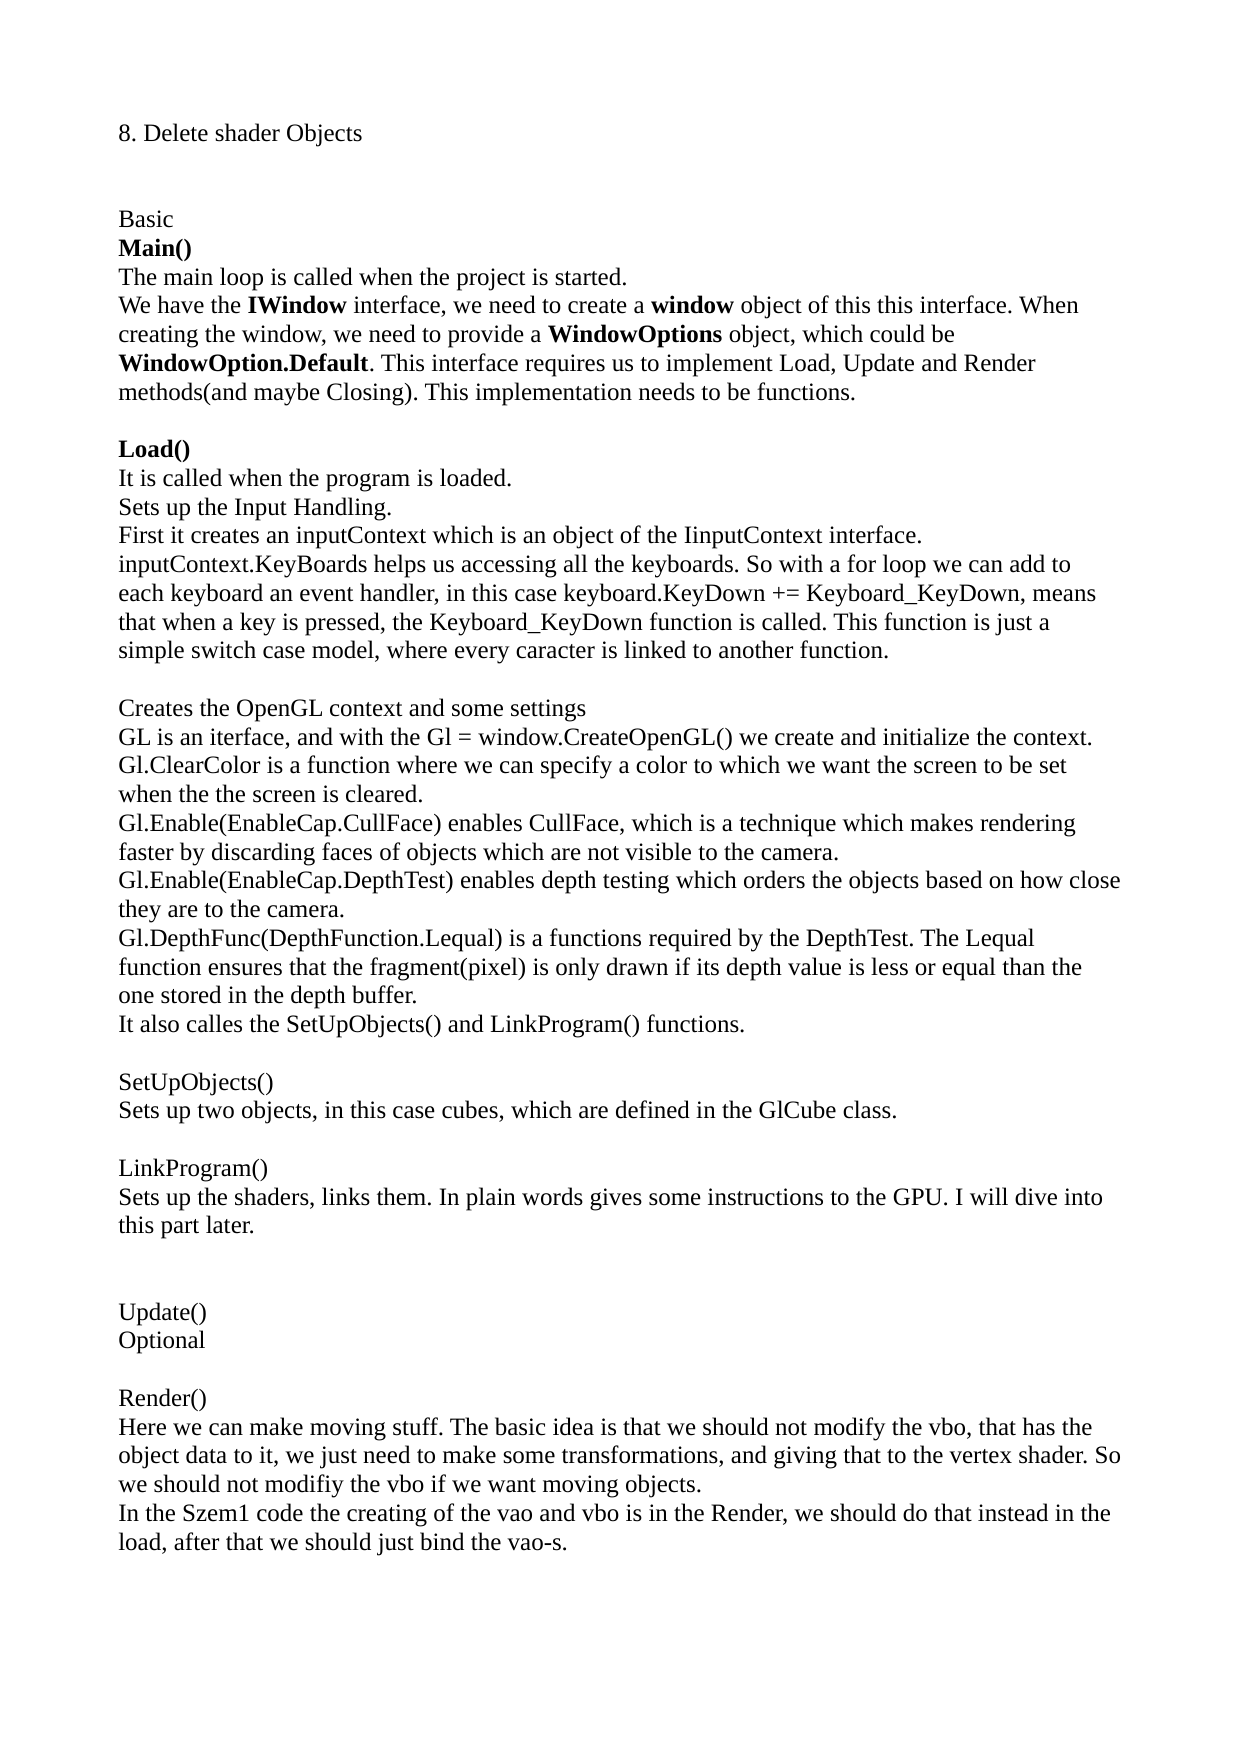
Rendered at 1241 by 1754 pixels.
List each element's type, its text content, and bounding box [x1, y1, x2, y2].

text It is called when the program is loaded. [118, 463, 1122, 492]
text Sets up the shaders, links them. In plain words gives some instructions to the GPU. I will dive into this part later. [118, 1182, 1122, 1239]
text 8. Delete shader Objects [118, 118, 1122, 147]
text First it creates an inputContext which is an object of the IinputContext interface. inputContext.KeyBoards helps us accessing all the keyboards. So with a for loop we can add to each keyboard an event handler, in this case keyboard.KeyDown += Keyboard_KeyDown, means that when a key is pressed, the Keyboard_KeyDown function is called. This function is just a simple switch case model, where every caracter is linked to another function. [118, 521, 1122, 664]
text The main loop is called when the project is started. [118, 262, 1122, 291]
text Creates the OpenGL context and some settings [118, 693, 1122, 722]
text Gl.Enable(EnableCap.DepthTest) enables depth testing which orders the objects based on how close they are to the camera. [118, 866, 1122, 923]
text We have the IWindow interface, we need to create a window object of this this interface. When creating the window, we need to provide a WindowOptions object, which could be WindowOption.Default. This interface requires us to implement Load, Update and Render methods(and maybe Closing). This implementation needs to be functions. [118, 291, 1122, 406]
text Update() [118, 1297, 1122, 1326]
text It also calles the SetUpObjects() and LinkProgram() functions. [118, 1009, 1122, 1038]
text In the Szem1 code the creating of the vao and vbo is in the Render, we should do that instead in the load, after that we should just bind the vao-s. [118, 1498, 1122, 1556]
text Render() [118, 1383, 1122, 1412]
text SetUpObjects() [118, 1067, 1122, 1096]
text LinkProgram() [118, 1153, 1122, 1182]
text Optional [118, 1326, 1122, 1354]
text Gl.DepthFunc(DepthFunction.Lequal) is a functions required by the DepthTest. The Lequal function ensures that the fragment(pixel) is only drawn if its depth value is less or equal than the one stored in the depth buffer. [118, 923, 1122, 1009]
text Sets up the Input Handling. [118, 492, 1122, 521]
text Gl.ClearColor is a function where we can specify a color to which we want the screen to be set when the the screen is cleared. [118, 751, 1122, 808]
text Basic [118, 204, 1122, 233]
text Main() [118, 233, 1122, 262]
text Here we can make moving stuff. The basic idea is that we should not modify the vbo, that has the object data to it, we just need to make some transformations, and giving that to the vertex shader. So we should not modifiy the vbo if we want moving objects. [118, 1412, 1122, 1498]
text Sets up two objects, in this case cubes, which are defined in the GlCube class. [118, 1096, 1122, 1124]
text Gl.Enable(EnableCap.CullFace) enables CullFace, which is a technique which makes rendering faster by discarding faces of objects which are not visible to the camera. [118, 808, 1122, 866]
text Load() [118, 434, 1122, 463]
text GL is an iterface, and with the Gl = window.CreateOpenGL() we create and initialize the context. [118, 722, 1122, 751]
